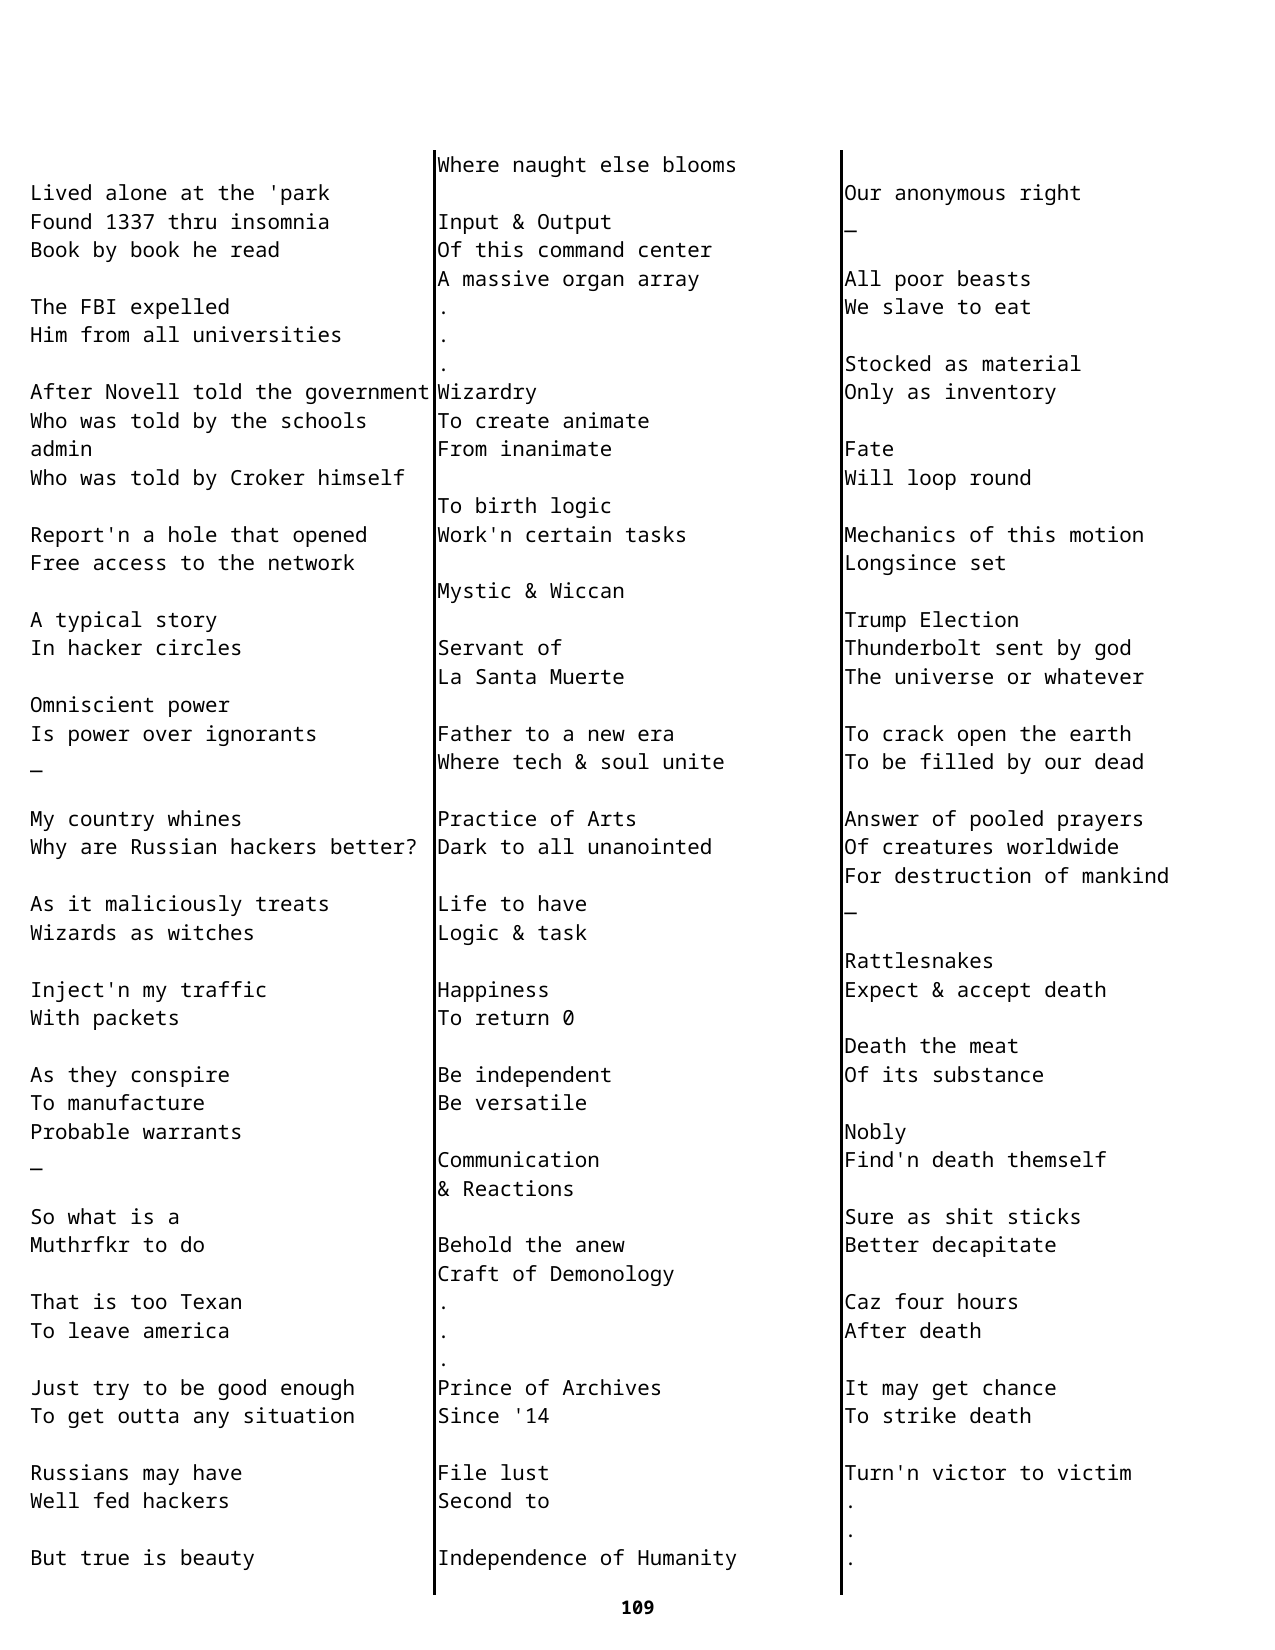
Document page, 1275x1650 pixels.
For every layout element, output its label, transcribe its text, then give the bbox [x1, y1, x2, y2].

text Independence of Humanity [437, 1543, 838, 1572]
text Lived alone at the 'park [30, 178, 431, 207]
text . [437, 292, 838, 321]
text To be filled by our dead [844, 747, 1245, 776]
text It may get chance [844, 1373, 1245, 1401]
text Wizardry [437, 377, 838, 406]
text Probable warrants [30, 1117, 431, 1145]
text Find'n death themself [844, 1145, 1245, 1174]
text & Reactions [437, 1174, 838, 1202]
text Second to [437, 1487, 838, 1515]
text Fate [844, 434, 1245, 463]
text To crack open the earth [844, 719, 1245, 747]
text Behold the anew [437, 1231, 838, 1259]
text . [844, 1515, 1245, 1543]
text A massive organ array [437, 264, 838, 292]
text . [437, 1344, 838, 1373]
text Of its substance [844, 1060, 1245, 1088]
text Life to have [437, 889, 838, 918]
text Why are Russian hackers better? [30, 832, 431, 861]
text Who was told by Croker himself [30, 463, 431, 491]
text . [437, 1287, 838, 1316]
text Work'n certain tasks [437, 520, 838, 548]
text Rattlesnakes [844, 946, 1245, 975]
text To return 0 [437, 1003, 838, 1032]
text Expect & accept death [844, 975, 1245, 1003]
text Better decapitate [844, 1231, 1245, 1259]
text We slave to eat [844, 292, 1245, 321]
text Be independent [437, 1060, 838, 1088]
text Dark to all unanointed [437, 832, 838, 861]
text My country whines [30, 804, 431, 832]
text Found 1337 thru insomnia [30, 207, 431, 235]
text For destruction of mankind [844, 861, 1245, 889]
text Input & Output [437, 207, 838, 235]
text Servant of [437, 633, 838, 662]
text Of this command center [437, 235, 838, 264]
text To get outta any situation [30, 1401, 431, 1430]
text Mystic & Wiccan [437, 577, 838, 605]
text From inanimate [437, 434, 838, 463]
text After Novell told the government [30, 377, 431, 406]
text Trump Election [844, 605, 1245, 633]
text Caz four hours [844, 1287, 1245, 1316]
text Death the meat [844, 1032, 1245, 1060]
text After death [844, 1316, 1245, 1344]
text Of creatures worldwide [844, 832, 1245, 861]
text Sure as shit sticks [844, 1202, 1245, 1231]
text Well fed hackers [30, 1487, 431, 1515]
text Happiness [437, 975, 838, 1003]
text Book by book he read [30, 235, 431, 264]
text Craft of Demonology [437, 1259, 838, 1287]
text The FBI expelled [30, 292, 431, 321]
text Where naught else blooms [437, 150, 838, 178]
text . [844, 1543, 1245, 1572]
text Will loop round [844, 463, 1245, 491]
text . [437, 349, 838, 377]
text Russians may have [30, 1458, 431, 1487]
text Be versatile [437, 1088, 838, 1117]
text Communication [437, 1145, 838, 1174]
text Since '14 [437, 1401, 838, 1430]
text As it maliciously treats [30, 889, 431, 918]
text File lust [437, 1458, 838, 1487]
text . [844, 1487, 1245, 1515]
text To create animate [437, 406, 838, 434]
text So what is a [30, 1202, 431, 1231]
text As they conspire [30, 1060, 431, 1088]
text Wizards as witches [30, 918, 431, 946]
text The universe or whatever [844, 662, 1245, 690]
text Only as inventory [844, 377, 1245, 406]
text Is power over ignorants [30, 719, 431, 747]
text Father to a new era [437, 719, 838, 747]
text In hacker circles [30, 633, 431, 662]
text Stocked as material [844, 349, 1245, 377]
text Where tech & soul unite [437, 747, 838, 776]
text Omniscient power [30, 690, 431, 719]
text To leave america [30, 1316, 431, 1344]
text To birth logic [437, 491, 838, 520]
text Practice of Arts [437, 804, 838, 832]
text Who was told by the schools admin [30, 406, 431, 463]
text With packets [30, 1003, 431, 1032]
text Thunderbolt sent by god [844, 633, 1245, 662]
text To manufacture [30, 1088, 431, 1117]
text . [437, 321, 838, 349]
text Him from all universities [30, 321, 431, 349]
text _ [30, 747, 431, 776]
text Turn'n victor to victim [844, 1458, 1245, 1487]
text That is too Texan [30, 1287, 431, 1316]
text Answer of pooled prayers [844, 804, 1245, 832]
text To strike death [844, 1401, 1245, 1430]
text All poor beasts [844, 264, 1245, 292]
text Logic & task [437, 918, 838, 946]
text Free access to the network [30, 548, 431, 577]
text Longsince set [844, 548, 1245, 577]
text Report'n a hole that opened [30, 520, 431, 548]
text _ [844, 207, 1245, 235]
text Our anonymous right [844, 178, 1245, 207]
text Nobly [844, 1117, 1245, 1145]
text _ [30, 1145, 431, 1174]
text Just try to be good enough [30, 1373, 431, 1401]
text Inject'n my traffic [30, 975, 431, 1003]
text Prince of Archives [437, 1373, 838, 1401]
text Mechanics of this motion [844, 520, 1245, 548]
text La Santa Muerte [437, 662, 838, 690]
text A typical story [30, 605, 431, 633]
text _ [844, 889, 1245, 918]
text . [437, 1316, 838, 1344]
text But true is beauty [30, 1543, 431, 1572]
text Muthrfkr to do [30, 1231, 431, 1259]
